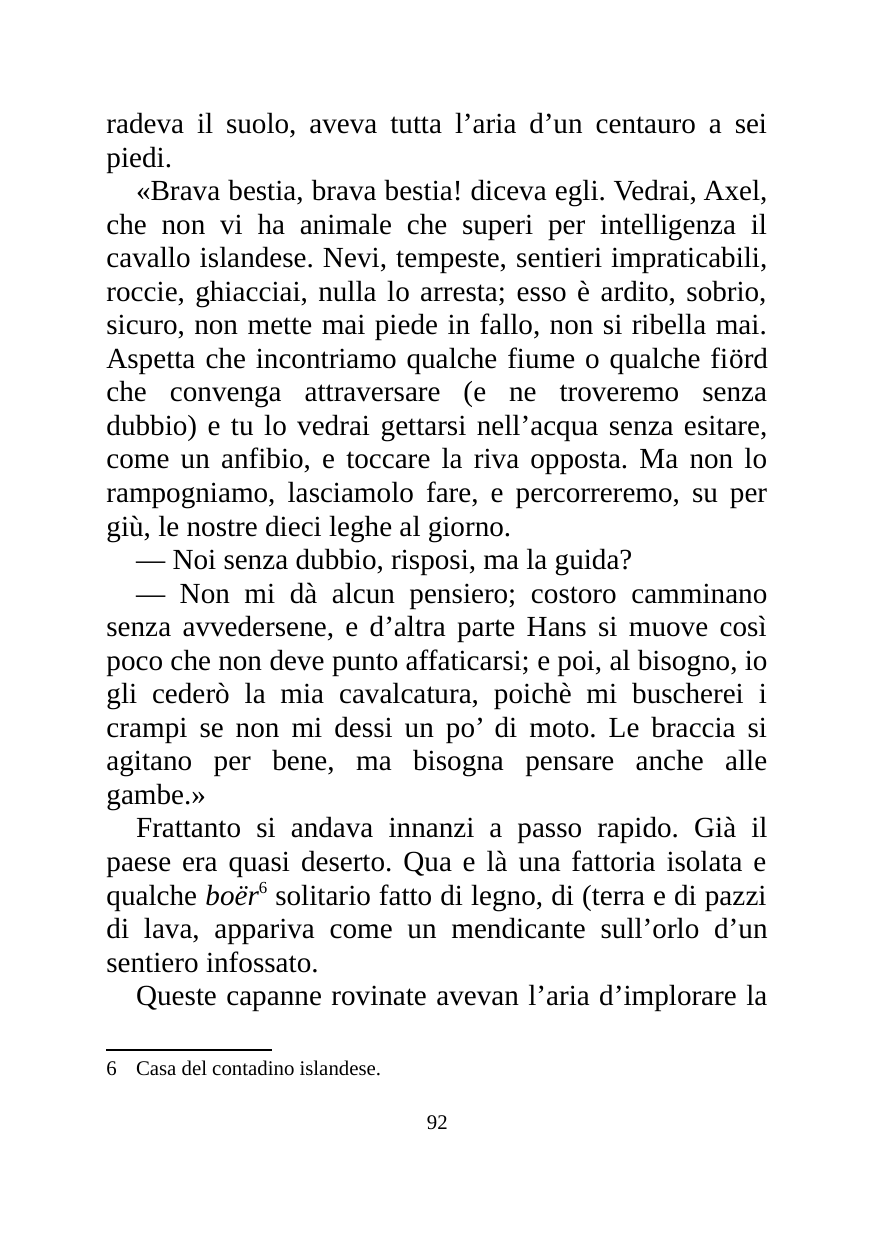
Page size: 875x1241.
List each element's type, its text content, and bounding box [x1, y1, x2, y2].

text — Non mi dà alcun pensiero; costoro camminano senza avvedersene, e d’altra parte Hans si muove così poco che non deve punto affaticarsi; e poi, al bisogno, io gli cederò la mia cavalcatura, poichè mi buscherei i crampi se non mi dessi un po’ di moto. Le braccia si agitano per bene, ma bisogna pensare anche alle gambe.» [106, 576, 768, 811]
text radeva il suolo, aveva tutta l’aria d’un centauro a sei piedi. [106, 106, 768, 173]
text — Noi senza dubbio, risposi, ma la guida? [106, 542, 768, 576]
text Casa del contadino islandese. [106, 1056, 768, 1080]
text Queste capanne rovinate avevan l’aria d’implorare la [106, 978, 768, 1012]
text «Brava bestia, brava bestia! diceva egli. Vedrai, Axel, che non vi ha animale che superi per intelligenza il cavallo islandese. Nevi, tempeste, sentieri impraticabili, roccie, ghiacciai, nulla lo arresta; esso è ardito, sobrio, sicuro, non mette mai piede in fallo, non si ribella mai. Aspetta che incontriamo qualche fiume o qualche fiörd che convenga attraversare (e ne troveremo senza dubbio) e tu lo vedrai gettarsi nell’acqua senza esitare, come un anfibio, e toccare la riva opposta. Ma non lo rampogniamo, lasciamolo fare, e percorreremo, su per giù, le nostre dieci leghe al giorno. [106, 173, 768, 542]
text Frattanto si andava innanzi a passo rapido. Già il paese era quasi deserto. Qua e là una fattoria isolata e qualche boër solitario fatto di legno, di (terra e di pazzi di lava, appariva come un mendicante sull’orlo d’un sentiero infossato. [106, 811, 768, 978]
